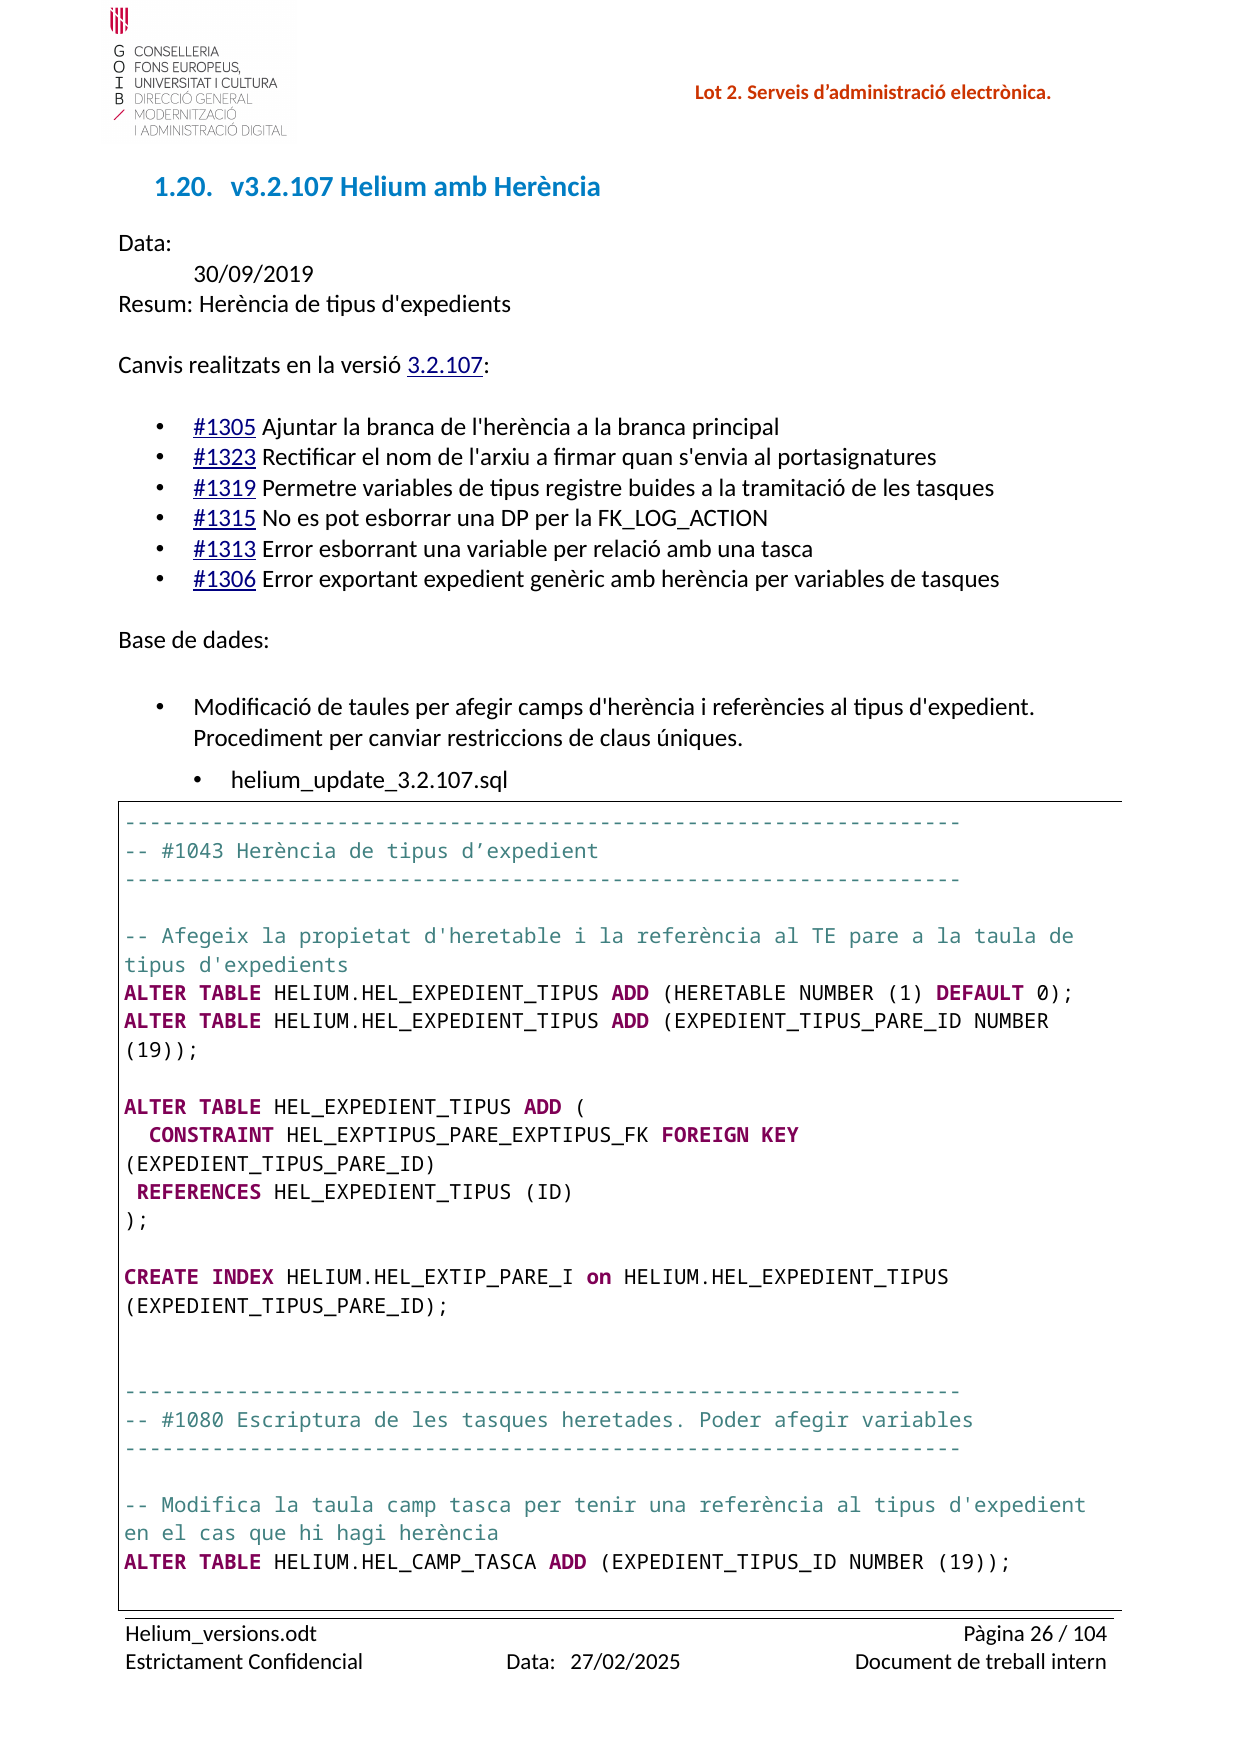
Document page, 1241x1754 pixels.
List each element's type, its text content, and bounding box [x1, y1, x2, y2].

table_header ------------------------------------------------------------------- -- #1043 Herència de tipus d’expedient ------------------------------------------------------------------- -- Afegeix la propietat d'heretable i la referència al TE pare a la taula de tipus d'expedients ALTER TABLE HELIUM.HEL_EXPEDIENT_TIPUS ADD (HERETABLE NUMBER (1) DEFAULT 0); ALTER TABLE HELIUM.HEL_EXPEDIENT_TIPUS ADD (EXPEDIENT_TIPUS_PARE_ID NUMBER (19)); ALTER TABLE HEL_EXPEDIENT_TIPUS ADD ( CONSTRAINT HEL_EXPTIPUS_PARE_EXPTIPUS_FK FOREIGN KEY (EXPEDIENT_TIPUS_PARE_ID) REFERENCES HEL_EXPEDIENT_TIPUS (ID) ); CREATE INDEX HELIUM.HEL_EXTIP_PARE_I on HELIUM.HEL_EXPEDIENT_TIPUS (EXPEDIENT_TIPUS_PARE_ID); ------------------------------------------------------------------- -- #1080 Escriptura de les tasques heretades. Poder afegir variables ------------------------------------------------------------------- -- Modifica la taula camp tasca per tenir una referència al tipus d'expedient en el cas que hi hagi herència ALTER TABLE HELIUM.HEL_CAMP_TASCA ADD (EXPEDIENT_TIPUS_ID NUMBER (19)); [119, 802, 1122, 1609]
list #1323 Rectificar el nom de l'arxiu a firmar quan s'envia al portasignatures [156, 441, 1122, 472]
list #1305 Ajuntar la branca de l'herència a la branca principal [156, 411, 1122, 441]
list helium_update_3.2.107.sql [193, 764, 1122, 795]
subtitle v3.2.107 Helium amb Herència [153, 168, 1122, 204]
list #1306 Error exportant expedient genèric amb herència per variables de tasques [156, 563, 1122, 594]
text Data: [118, 228, 1122, 258]
text Canvis realitzats en la versió 3.2.107: [118, 350, 1122, 380]
list Modificació de taules per afegir camps d'herència i referències al tipus d'expedient. Procediment per canviar restriccions de claus úniques. [156, 691, 1122, 752]
picture [100, 0, 297, 144]
list #1319 Permetre variables de tipus registre buides a la tramitació de les tasques [156, 472, 1122, 502]
list #1313 Error esborrant una variable per relació amb una tasca [156, 533, 1122, 563]
list #1315 No es pot esborrar una DP per la FK_LOG_ACTION [156, 502, 1122, 533]
text Resum: Herència de tipus d'expedients [118, 289, 1122, 319]
text Base de dades: [118, 624, 1122, 655]
text 30/09/2019 [118, 258, 1122, 289]
